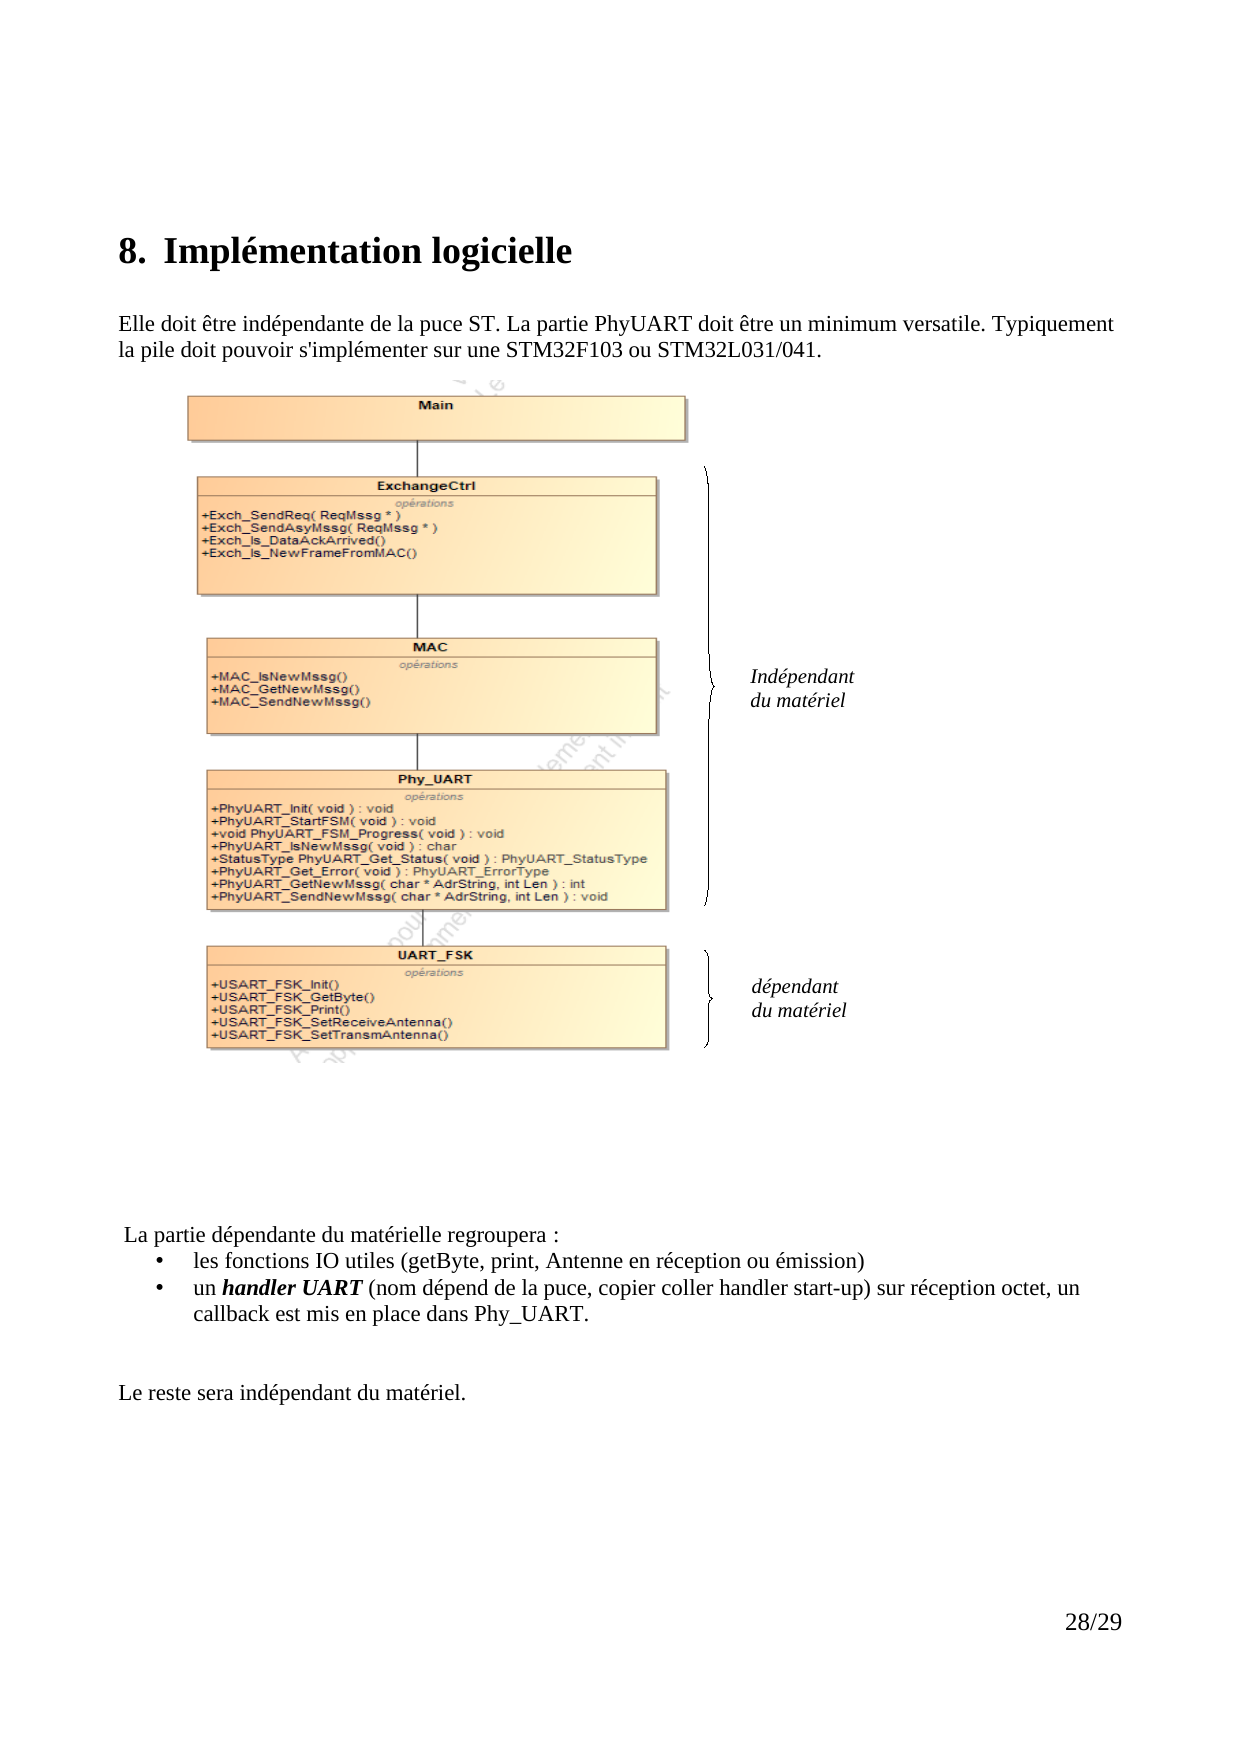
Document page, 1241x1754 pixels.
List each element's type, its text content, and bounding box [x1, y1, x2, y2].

text Elle doit être indépendante de la puce ST. La partie PhyUART doit être un minimum versatile. Typiquement la pile doit pouvoir s'implémenter sur une STM32F103 ou STM32L031/041. [118, 310, 1122, 363]
text Le reste sera indépendant du matériel. [118, 1379, 1122, 1405]
subtitle Implémentation logicielle [118, 228, 1122, 271]
list les fonctions IO utiles (getByte, print, Antenne en réception ou émission) [156, 1247, 1122, 1273]
text La partie dépendante du matérielle regroupera : [118, 1221, 1122, 1247]
list un handler UART (nom dépend de la puce, copier coller handler start-up) sur réception octet, un callback est mis en place dans Phy_UART. [156, 1273, 1122, 1326]
